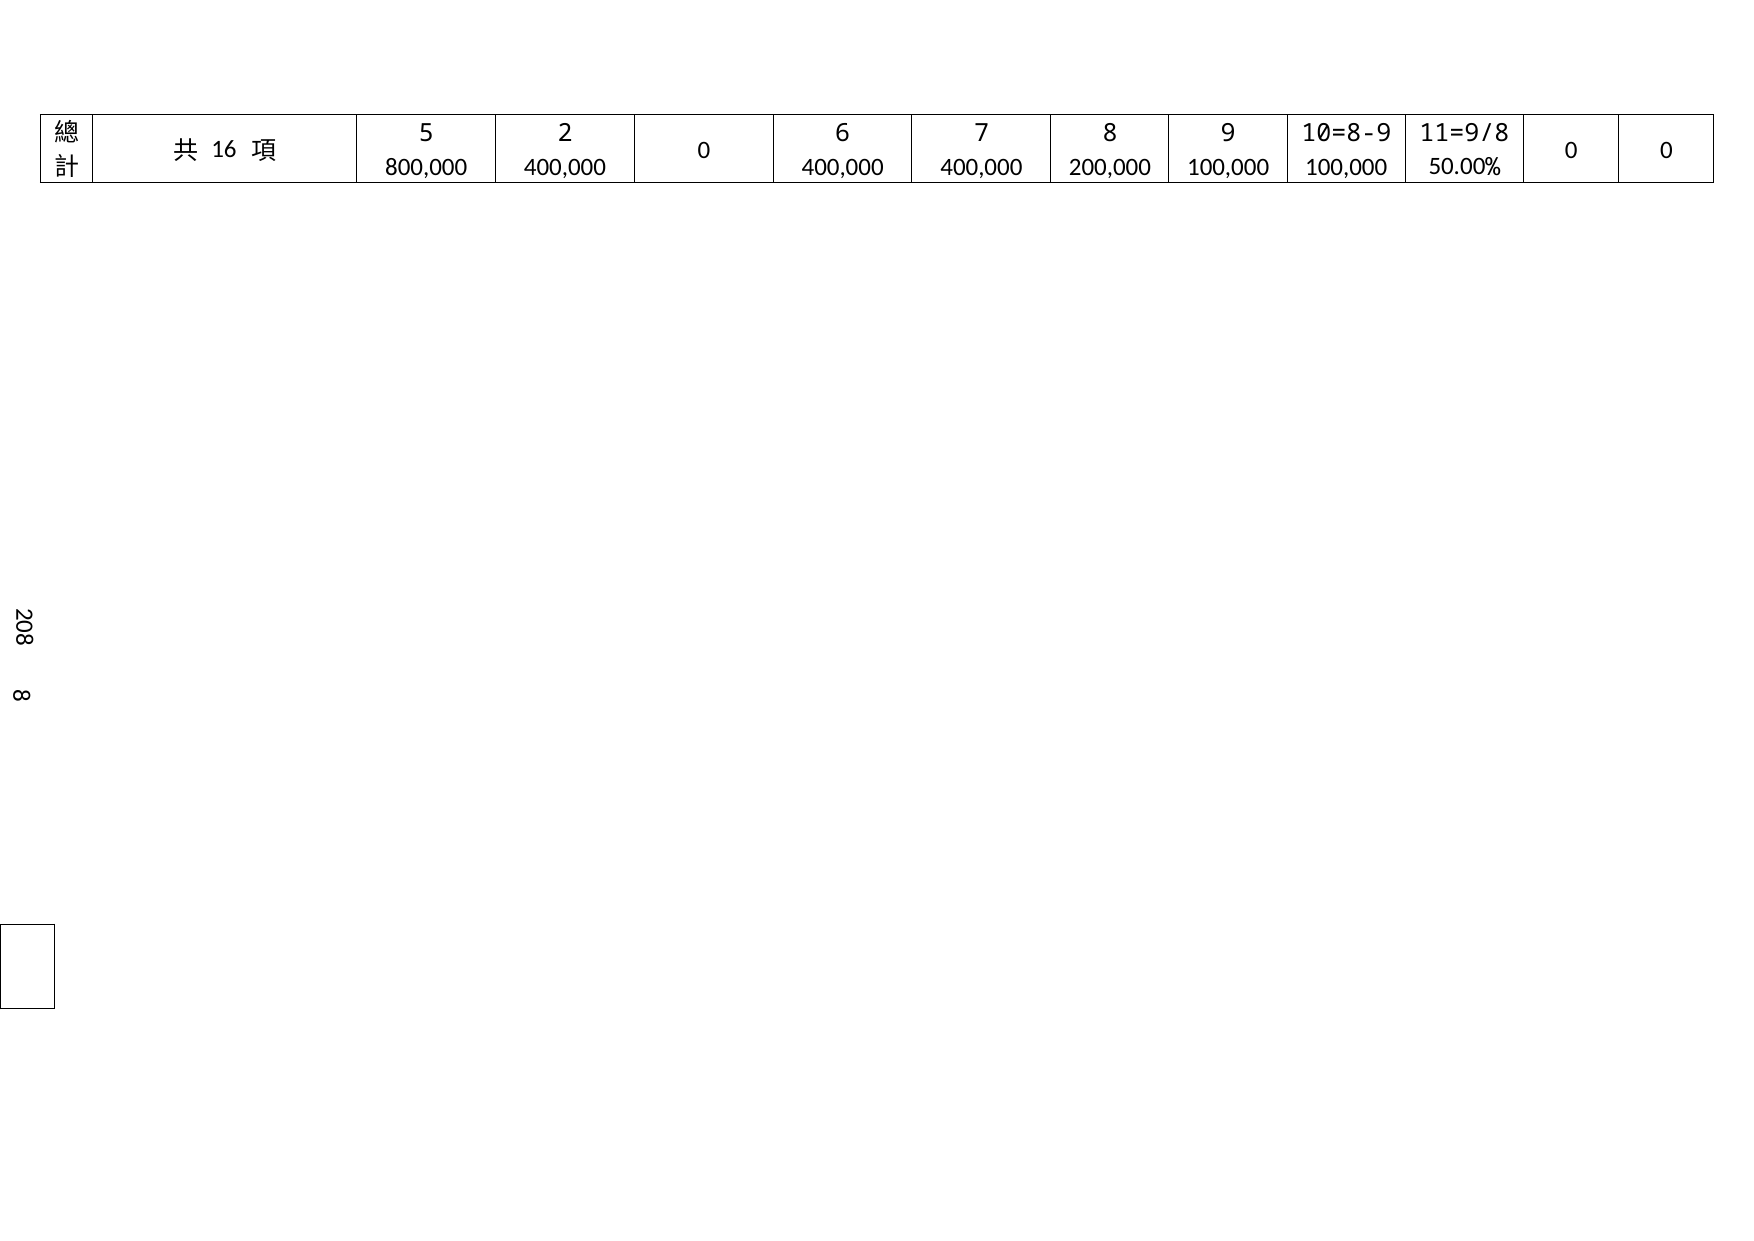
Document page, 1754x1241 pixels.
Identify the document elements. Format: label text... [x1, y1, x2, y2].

table_cell 共 16 項 [93, 115, 356, 182]
table_cell 2 400,000 [496, 115, 634, 182]
table_cell 5 800,000 [357, 115, 495, 182]
table_cell 0 [1524, 115, 1618, 182]
table_cell 7 400,000 [912, 115, 1050, 182]
table_cell 總計 [41, 115, 92, 182]
table_cell 6 400,000 [774, 115, 911, 182]
table_cell 0 [1619, 115, 1713, 182]
table_cell 8 200,000 [1051, 115, 1168, 182]
table_cell 0 [635, 115, 773, 182]
table_cell 11=9/8 50.00% [1406, 115, 1523, 182]
table_cell 9 100,000 [1169, 115, 1287, 182]
table_cell 10=8-9 100,000 [1288, 115, 1405, 182]
